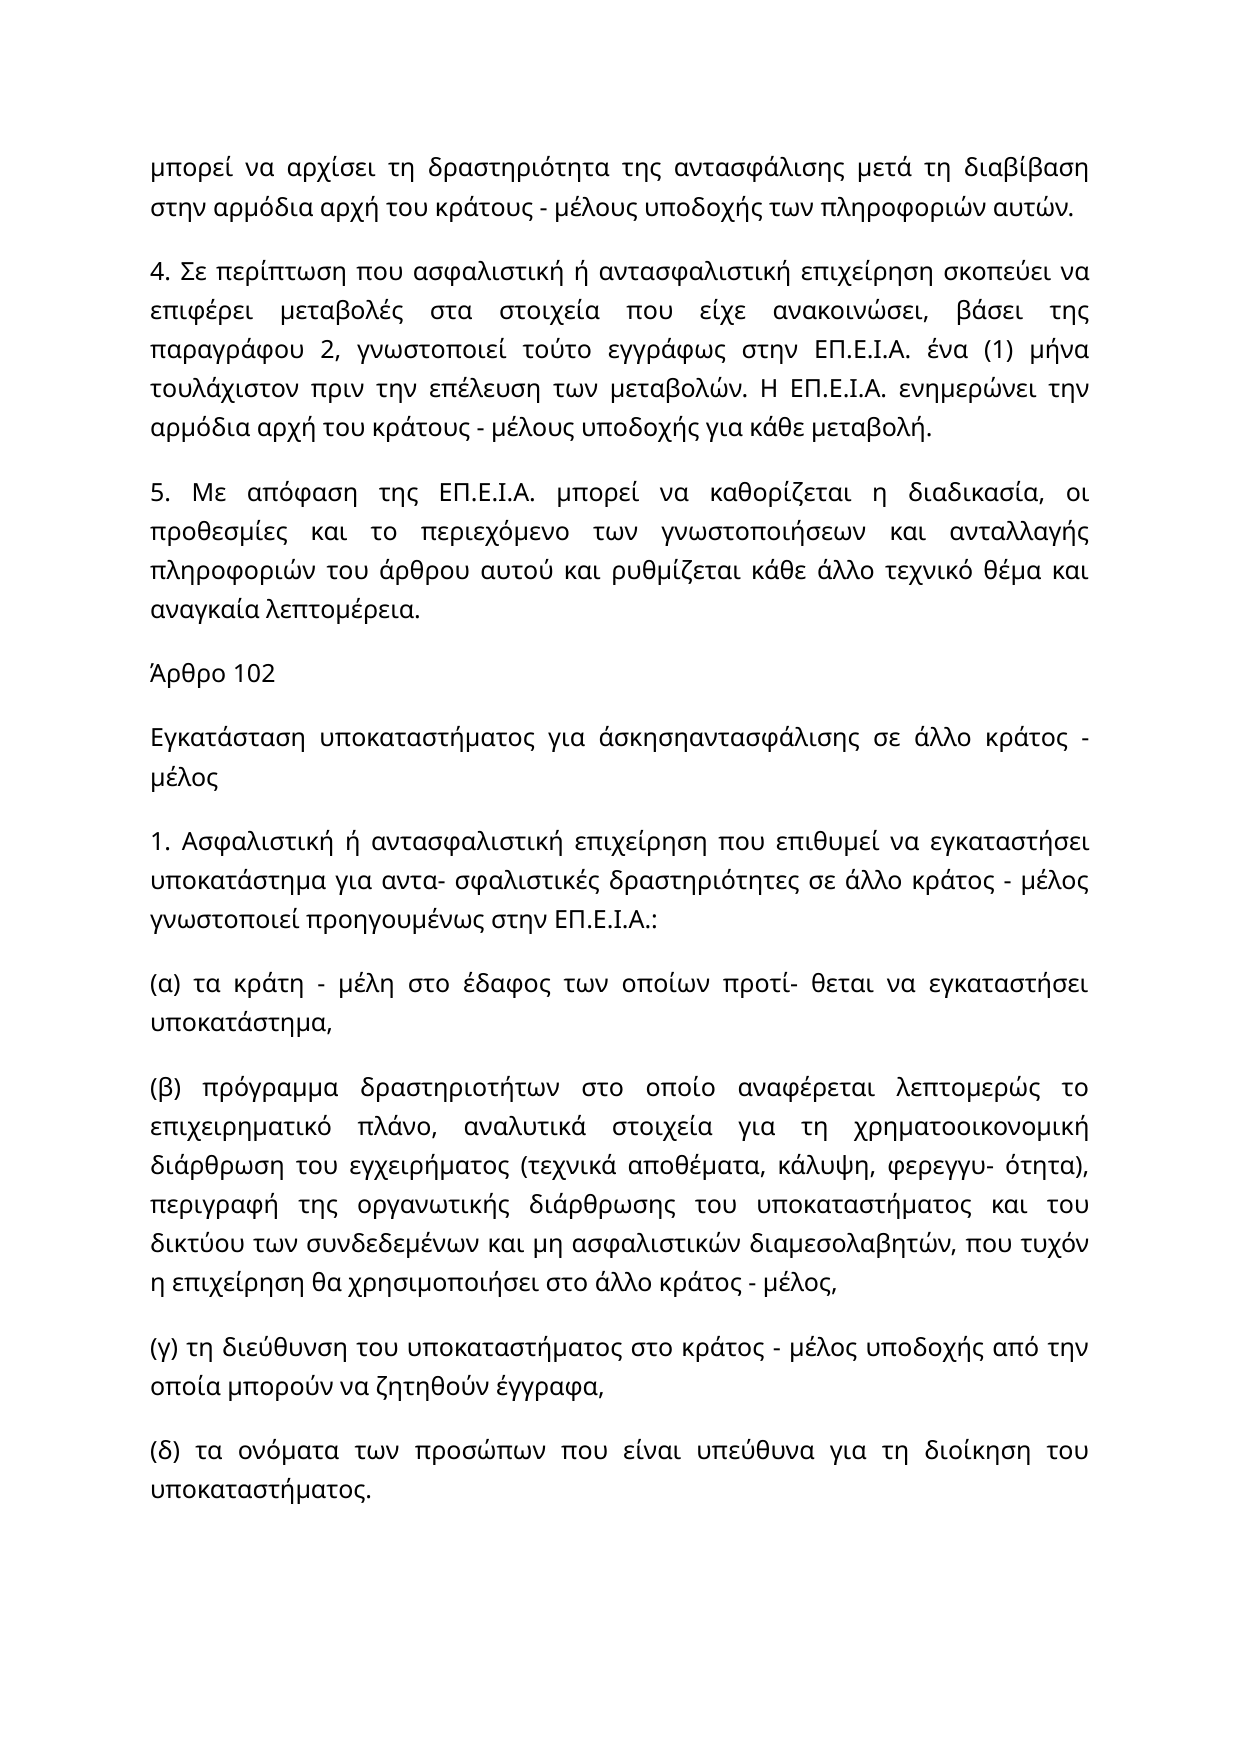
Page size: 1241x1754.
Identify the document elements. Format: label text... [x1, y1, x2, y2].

text (δ) τα ονόματα των προσώπων που είναι υπεύθυνα για τη διοίκηση του υποκαταστήματος. [150, 1432, 1090, 1506]
text μπορεί να αρχίσει τη δραστηριότητα της αντασφάλισης μετά τη διαβίβαση στην αρμόδια αρχή του κράτους - μέλους υποδοχής των πληροφοριών αυτών. [150, 150, 1090, 223]
text Εγκατάσταση υποκαταστήματος για άσκησηαντασφάλισης σε άλλο κράτος - μέλος [150, 720, 1090, 793]
text (γ) τη διεύθυνση του υποκαταστήματος στο κράτος - μέλος υποδοχής από την οποία μπορούν να ζητηθούν έγγραφα, [150, 1329, 1090, 1402]
text 4. Σε περίπτωση που ασφαλιστική ή αντασφαλιστική επιχείρηση σκοπεύει να επιφέρει μεταβολές στα στοιχεία που είχε ανακοινώσει, βάσει της παραγράφου 2, γνωστοποιεί τούτο εγγράφως στην ΕΠ.Ε.Ι.Α. ένα (1) μήνα τουλάχιστον πριν την επέλευση των μεταβολών. Η ΕΠ.Ε.Ι.Α. ενημερώνει την αρμόδια αρχή του κράτους - μέλους υποδοχής για κάθε μεταβολή. [150, 253, 1090, 444]
text Άρθρο 102 [150, 656, 1090, 690]
text (β) πρόγραμμα δραστηριοτήτων στο οποίο αναφέρεται λεπτομερώς το επιχειρηματικό πλάνο, αναλυτικά στοιχεία για τη χρηματοοικονομική διάρθρωση του εγχειρήματος (τεχνικά αποθέματα, κάλυψη, φερεγγυ- ότητα), περιγραφή της οργανωτικής διάρθρωσης του υποκαταστήματος και του δικτύου των συνδεδεμένων και μη ασφαλιστικών διαμεσολαβητών, που τυχόν η επιχείρηση θα χρησιμοποιήσει στο άλλο κράτος - μέλος, [150, 1069, 1090, 1299]
text 5. Με απόφαση της ΕΠ.Ε.Ι.Α. μπορεί να καθορίζεται η διαδικασία, οι προθεσμίες και το περιεχόμενο των γνωστοποιήσεων και ανταλλαγής πληροφοριών του άρθρου αυτού και ρυθμίζεται κάθε άλλο τεχνικό θέμα και αναγκαία λεπτομέρεια. [150, 474, 1090, 626]
text 1. Ασφαλιστική ή αντασφαλιστική επιχείρηση που επιθυμεί να εγκαταστήσει υποκατάστημα για αντα- σφαλιστικές δραστηριότητες σε άλλο κράτος - μέλος γνωστοποιεί προηγουμένως στην ΕΠ.Ε.Ι.Α.: [150, 823, 1090, 936]
text (α) τα κράτη - μέλη στο έδαφος των οποίων προτί- θεται να εγκαταστήσει υποκατάστημα, [150, 966, 1090, 1039]
